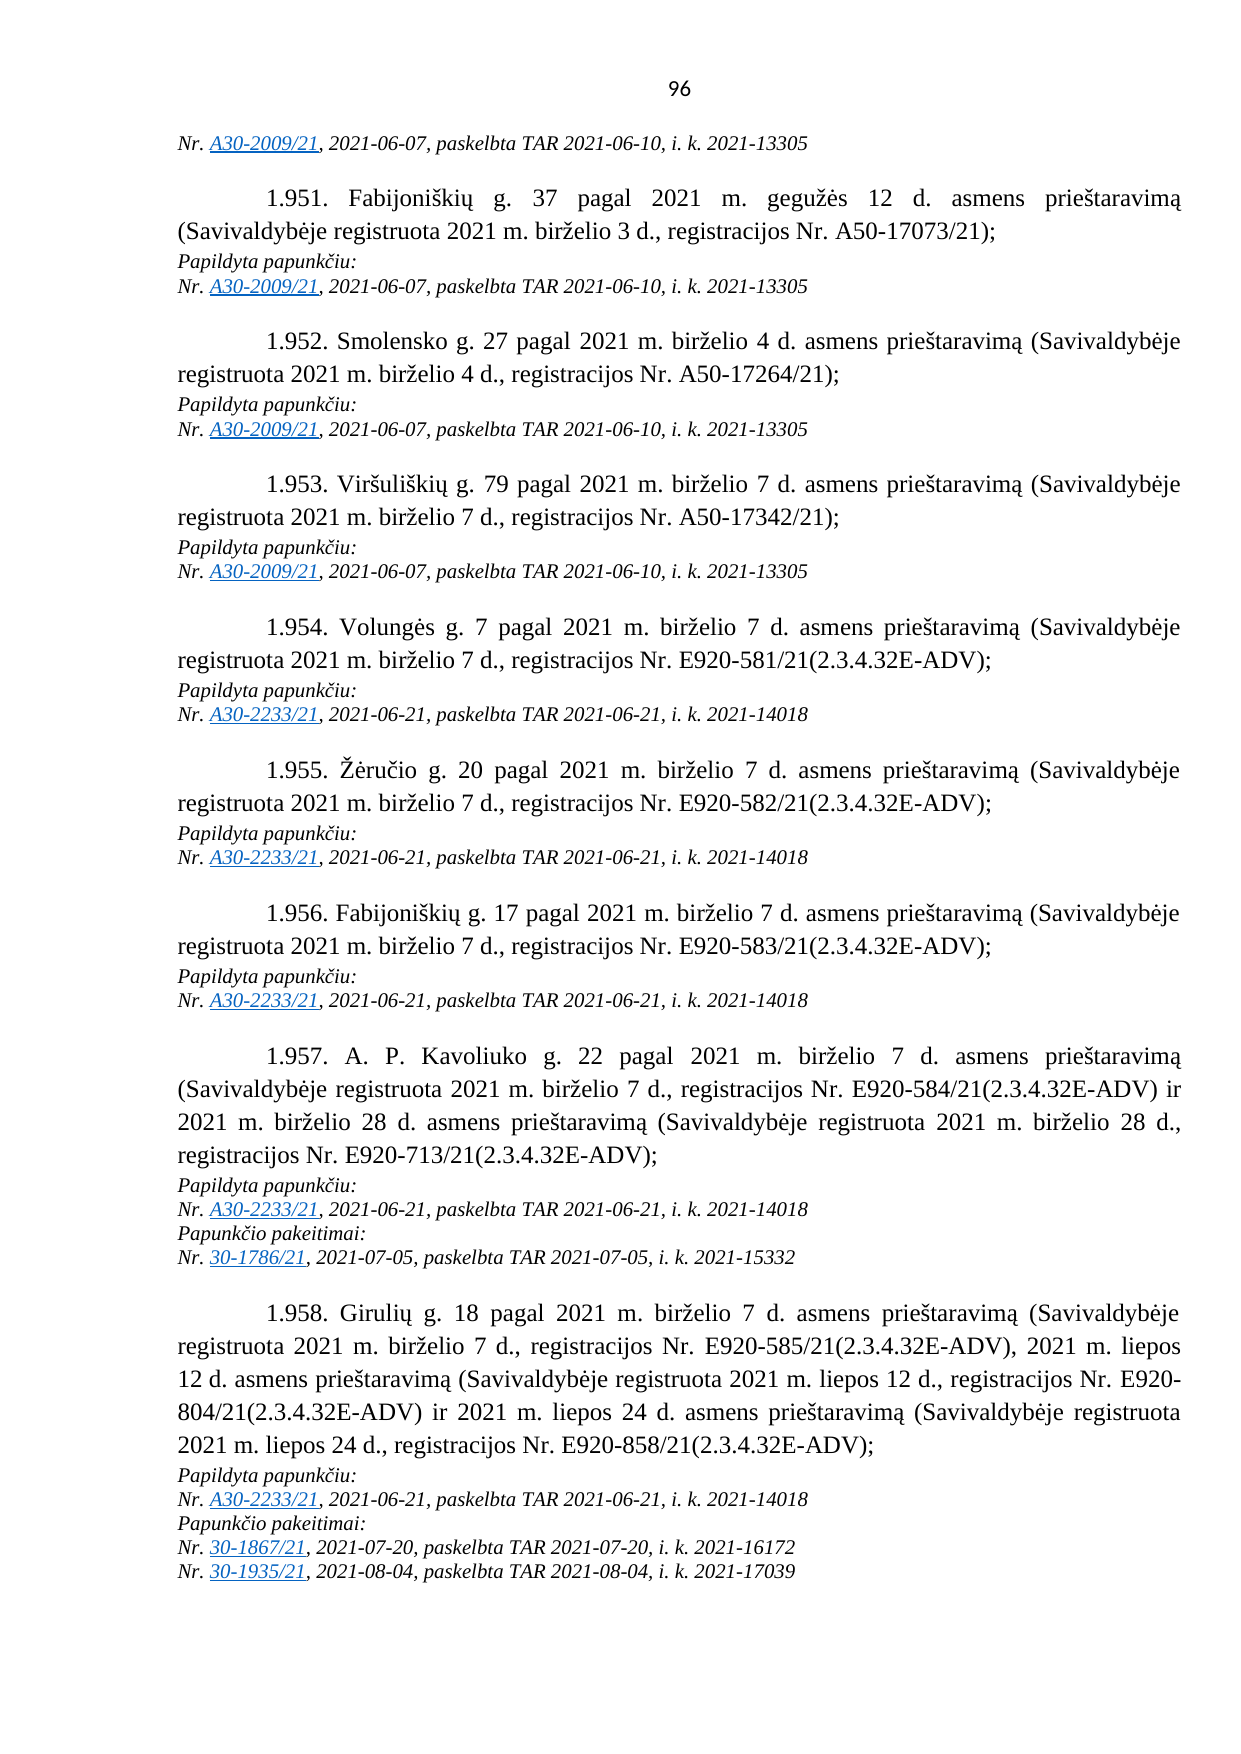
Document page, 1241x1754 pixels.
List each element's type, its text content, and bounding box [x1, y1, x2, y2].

text Nr. 30-1786/21, 2021-07-05, paskelbta TAR 2021-07-05, i. k. 2021-15332 [177, 1245, 1181, 1269]
text 1.955. Žėručio g. 20 pagal 2021 m. birželio 7 d. asmens prieštaravimą (Savivaldybėje registruota 2021 m. birželio 7 d., registracijos Nr. E920-582/21(2.3.4.32E-ADV); [177, 755, 1181, 817]
text Papildyta papunkčiu: [177, 964, 1181, 988]
text Nr. A30-2009/21, 2021-06-07, paskelbta TAR 2021-06-10, i. k. 2021-13305 [177, 416, 1181, 441]
text Nr. 30-1867/21, 2021-07-20, paskelbta TAR 2021-07-20, i. k. 2021-16172 [177, 1535, 1181, 1559]
text 1.957. A. P. Kavoliuko g. 22 pagal 2021 m. birželio 7 d. asmens prieštaravimą (Savivaldybėje registruota 2021 m. birželio 7 d., registracijos Nr. E920-584/21(2.3.4.32E-ADV) ir 2021 m. birželio 28 d. asmens prieštaravimą (Savivaldybėje registruota 2021 m. birželio 28 d., registracijos Nr. E920-713/21(2.3.4.32E-ADV); [177, 1041, 1181, 1169]
text Papildyta papunkčiu: [177, 1173, 1181, 1197]
text Papildyta papunkčiu: [177, 1463, 1181, 1487]
text Papunkčio pakeitimai: [177, 1511, 1181, 1535]
text 1.958. Girulių g. 18 pagal 2021 m. birželio 7 d. asmens prieštaravimą (Savivaldybėje registruota 2021 m. birželio 7 d., registracijos Nr. E920-585/21(2.3.4.32E-ADV), 2021 m. liepos 12 d. asmens prieštaravimą (Savivaldybėje registruota 2021 m. liepos 12 d., registracijos Nr. E920-804/21(2.3.4.32E-ADV) ir 2021 m. liepos 24 d. asmens prieštaravimą (Savivaldybėje registruota 2021 m. liepos 24 d., registracijos Nr. E920-858/21(2.3.4.32E-ADV); [177, 1298, 1181, 1459]
text Papildyta papunkčiu: [177, 821, 1181, 845]
text Papildyta papunkčiu: [177, 249, 1181, 273]
text Papunkčio pakeitimai: [177, 1221, 1181, 1245]
text 1.954. Volungės g. 7 pagal 2021 m. birželio 7 d. asmens prieštaravimą (Savivaldybėje registruota 2021 m. birželio 7 d., registracijos Nr. E920-581/21(2.3.4.32E-ADV); [177, 612, 1181, 674]
text 1.953. Viršuliškių g. 79 pagal 2021 m. birželio 7 d. asmens prieštaravimą (Savivaldybėje registruota 2021 m. birželio 7 d., registracijos Nr. A50-17342/21); [177, 469, 1181, 531]
text Nr. A30-2009/21, 2021-06-07, paskelbta TAR 2021-06-10, i. k. 2021-13305 [177, 273, 1181, 298]
text Nr. A30-2233/21, 2021-06-21, paskelbta TAR 2021-06-21, i. k. 2021-14018 [177, 1197, 1181, 1221]
text Nr. A30-2233/21, 2021-06-21, paskelbta TAR 2021-06-21, i. k. 2021-14018 [177, 1487, 1181, 1511]
text Papildyta papunkčiu: [177, 392, 1181, 416]
text Nr. 30-1935/21, 2021-08-04, paskelbta TAR 2021-08-04, i. k. 2021-17039 [177, 1559, 1181, 1583]
text Nr. A30-2233/21, 2021-06-21, paskelbta TAR 2021-06-21, i. k. 2021-14018 [177, 702, 1181, 726]
text 1.951. Fabijoniškių g. 37 pagal 2021 m. gegužės 12 d. asmens prieštaravimą (Savivaldybėje registruota 2021 m. birželio 3 d., registracijos Nr. A50-17073/21); [177, 183, 1181, 245]
text Papildyta papunkčiu: [177, 678, 1181, 702]
text Papildyta papunkčiu: [177, 535, 1181, 559]
text Nr. A30-2009/21, 2021-06-07, paskelbta TAR 2021-06-10, i. k. 2021-13305 [177, 559, 1181, 583]
text Nr. A30-2233/21, 2021-06-21, paskelbta TAR 2021-06-21, i. k. 2021-14018 [177, 845, 1181, 869]
text Nr. A30-2233/21, 2021-06-21, paskelbta TAR 2021-06-21, i. k. 2021-14018 [177, 988, 1181, 1012]
text 1.956. Fabijoniškių g. 17 pagal 2021 m. birželio 7 d. asmens prieštaravimą (Savivaldybėje registruota 2021 m. birželio 7 d., registracijos Nr. E920-583/21(2.3.4.32E-ADV); [177, 898, 1181, 960]
text Nr. A30-2009/21, 2021-06-07, paskelbta TAR 2021-06-10, i. k. 2021-13305 [177, 131, 1181, 155]
text 1.952. Smolensko g. 27 pagal 2021 m. birželio 4 d. asmens prieštaravimą (Savivaldybėje registruota 2021 m. birželio 4 d., registracijos Nr. A50-17264/21); [177, 326, 1181, 388]
